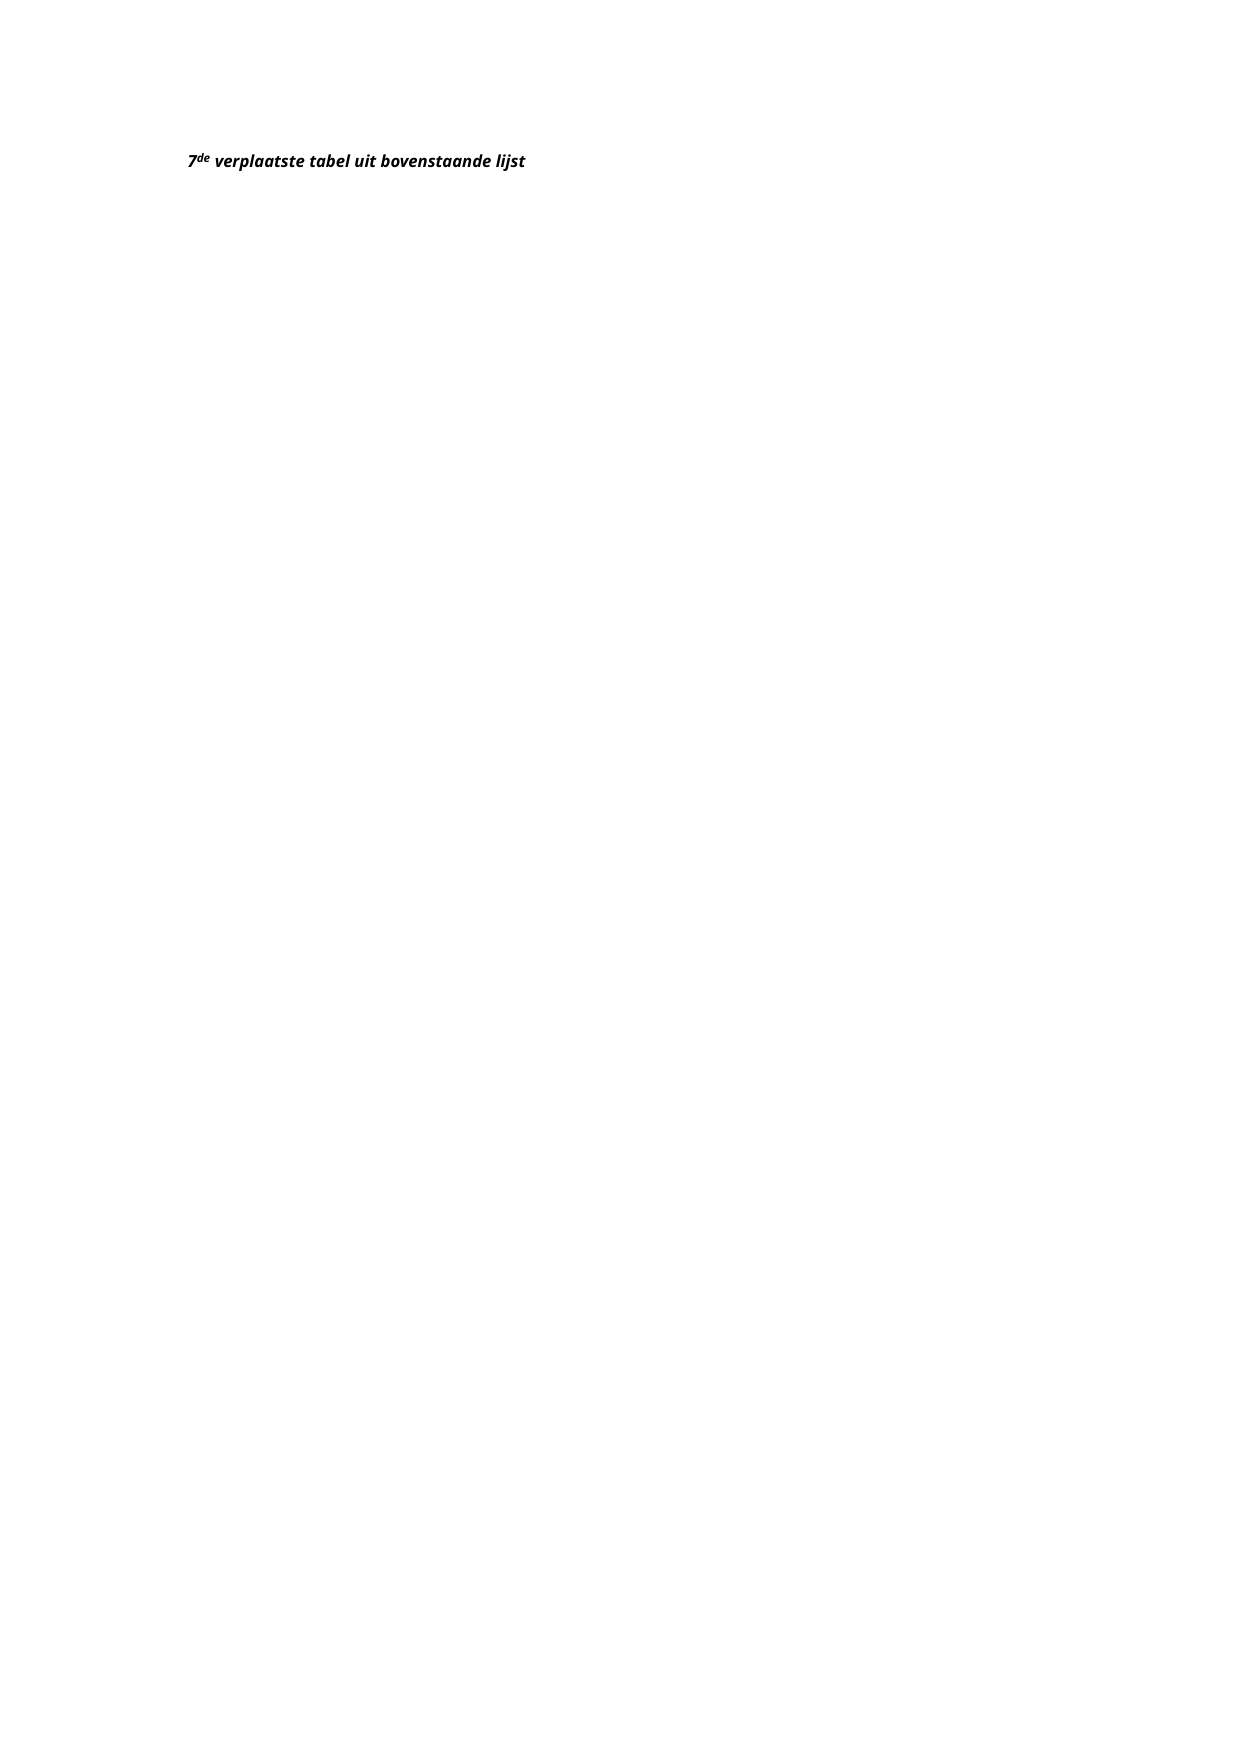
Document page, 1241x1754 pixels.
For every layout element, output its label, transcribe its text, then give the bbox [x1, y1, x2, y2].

text 7de verplaatste tabel uit bovenstaande lijst [187, 150, 1053, 173]
